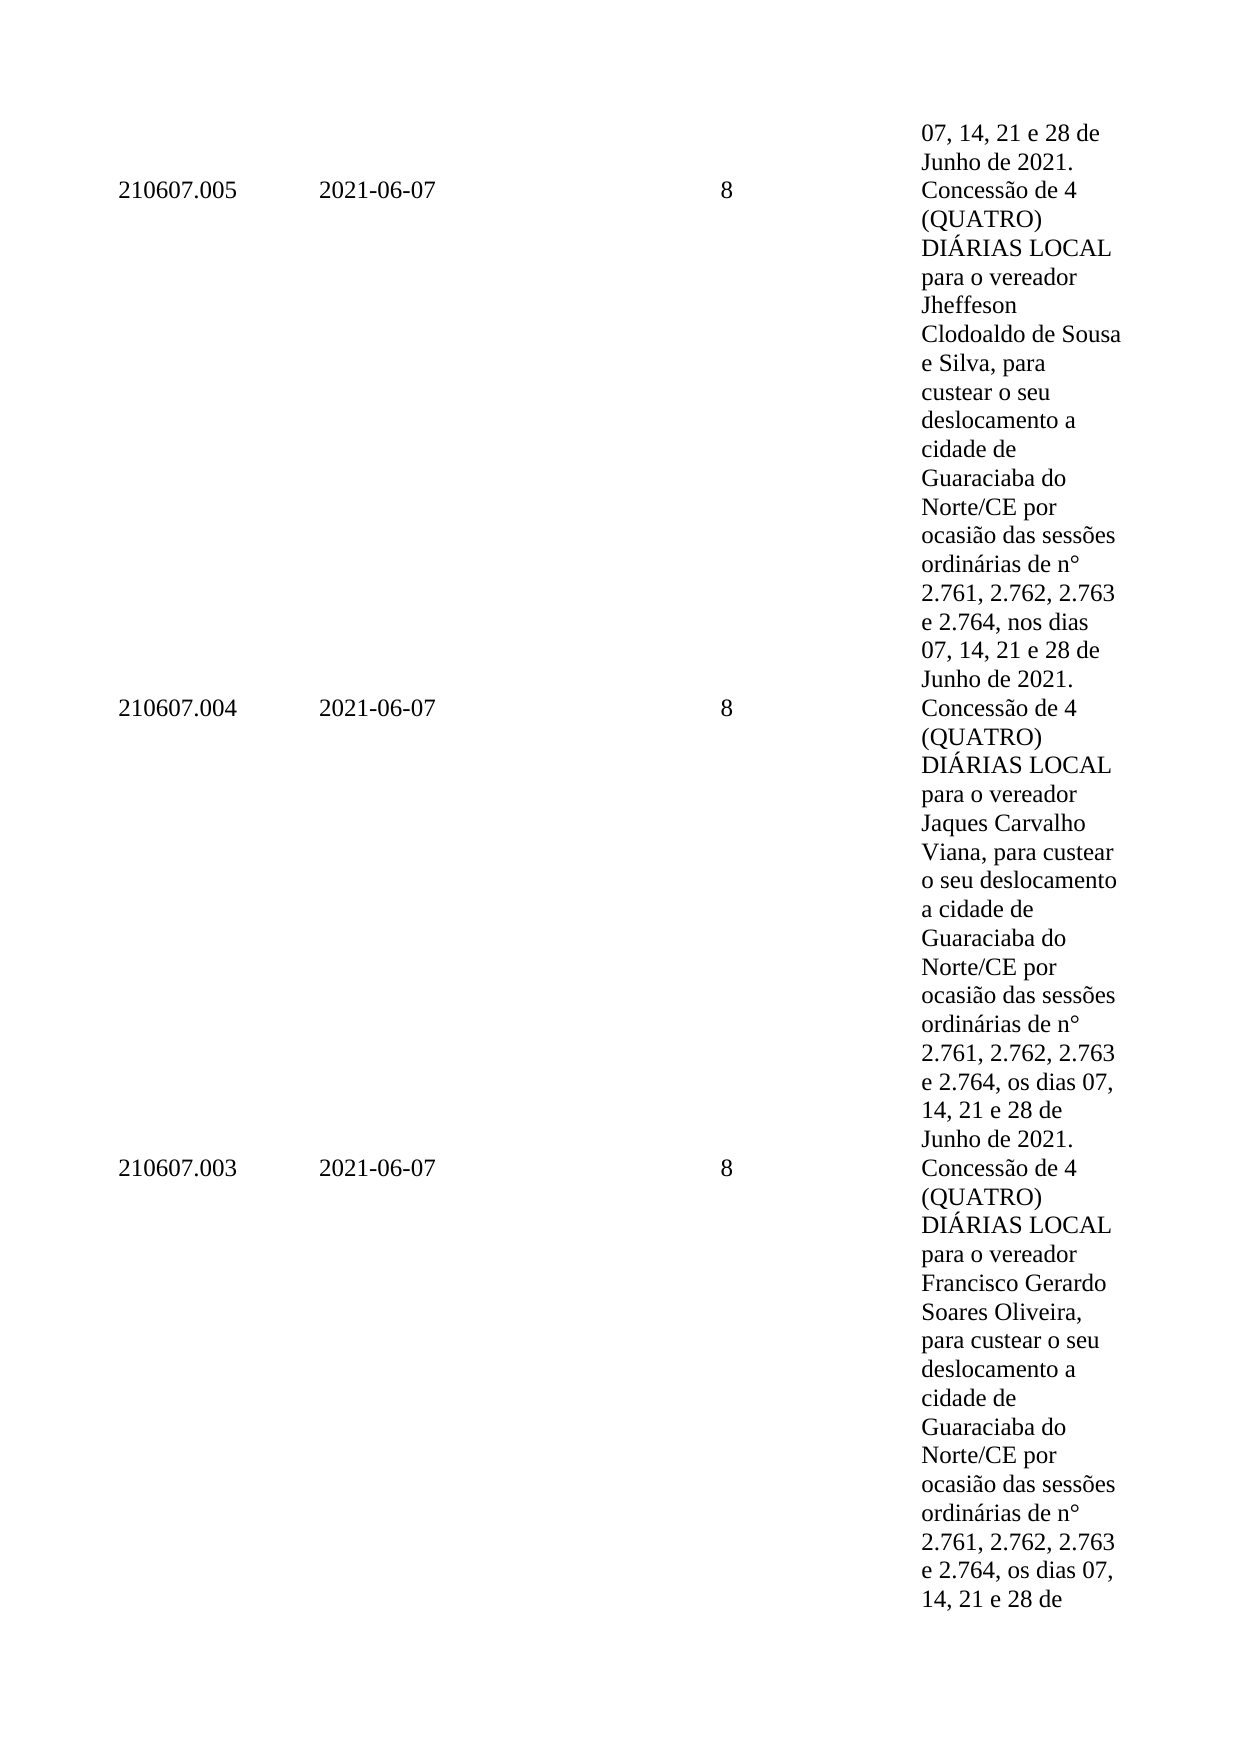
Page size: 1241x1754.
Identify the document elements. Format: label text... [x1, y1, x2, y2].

table_cell 07, 14, 21 e 28 de Junho de 2021. [921, 118, 1122, 176]
table_cell Concessão de 4 (QUATRO) DIÁRIAS LOCAL para o vereador Jheffeson Clodoaldo de Sousa e Silva, para custear o seu deslocamento a cidade de Guaraciaba do Norte/CE por ocasião das sessões ordinárias de n° 2.761, 2.762, 2.763 e 2.764, nos dias 07, 14, 21 e 28 de Junho de 2021. [921, 176, 1122, 693]
table_cell [520, 693, 720, 1153]
table_cell [520, 176, 720, 693]
table_cell 2021-06-07 [319, 176, 519, 693]
table_cell 8 [720, 693, 921, 1153]
table_cell Concessão de 4 (QUATRO) DIÁRIAS LOCAL para o vereador Francisco Gerardo Soares Oliveira, para custear o seu deslocamento a cidade de Guaraciaba do Norte/CE por ocasião das sessões ordinárias de n° 2.761, 2.762, 2.763 e 2.764, os dias 07, 14, 21 e 28 de [921, 1153, 1122, 1613]
table_cell 210607.005 [118, 176, 319, 693]
table_cell Concessão de 4 (QUATRO) DIÁRIAS LOCAL para o vereador Jaques Carvalho Viana, para custear o seu deslocamento a cidade de Guaraciaba do Norte/CE por ocasião das sessões ordinárias de n° 2.761, 2.762, 2.763 e 2.764, os dias 07, 14, 21 e 28 de Junho de 2021. [921, 693, 1122, 1153]
table_cell 2021-06-07 [319, 693, 519, 1153]
table_cell [118, 118, 319, 176]
table_cell [720, 118, 921, 176]
table_cell 8 [720, 176, 921, 693]
table_cell 210607.004 [118, 693, 319, 1153]
table_cell [520, 1153, 720, 1613]
table_cell [319, 118, 519, 176]
table_cell 2021-06-07 [319, 1153, 519, 1613]
table_cell [520, 118, 720, 176]
table_cell 210607.003 [118, 1153, 319, 1613]
table_cell 8 [720, 1153, 921, 1613]
